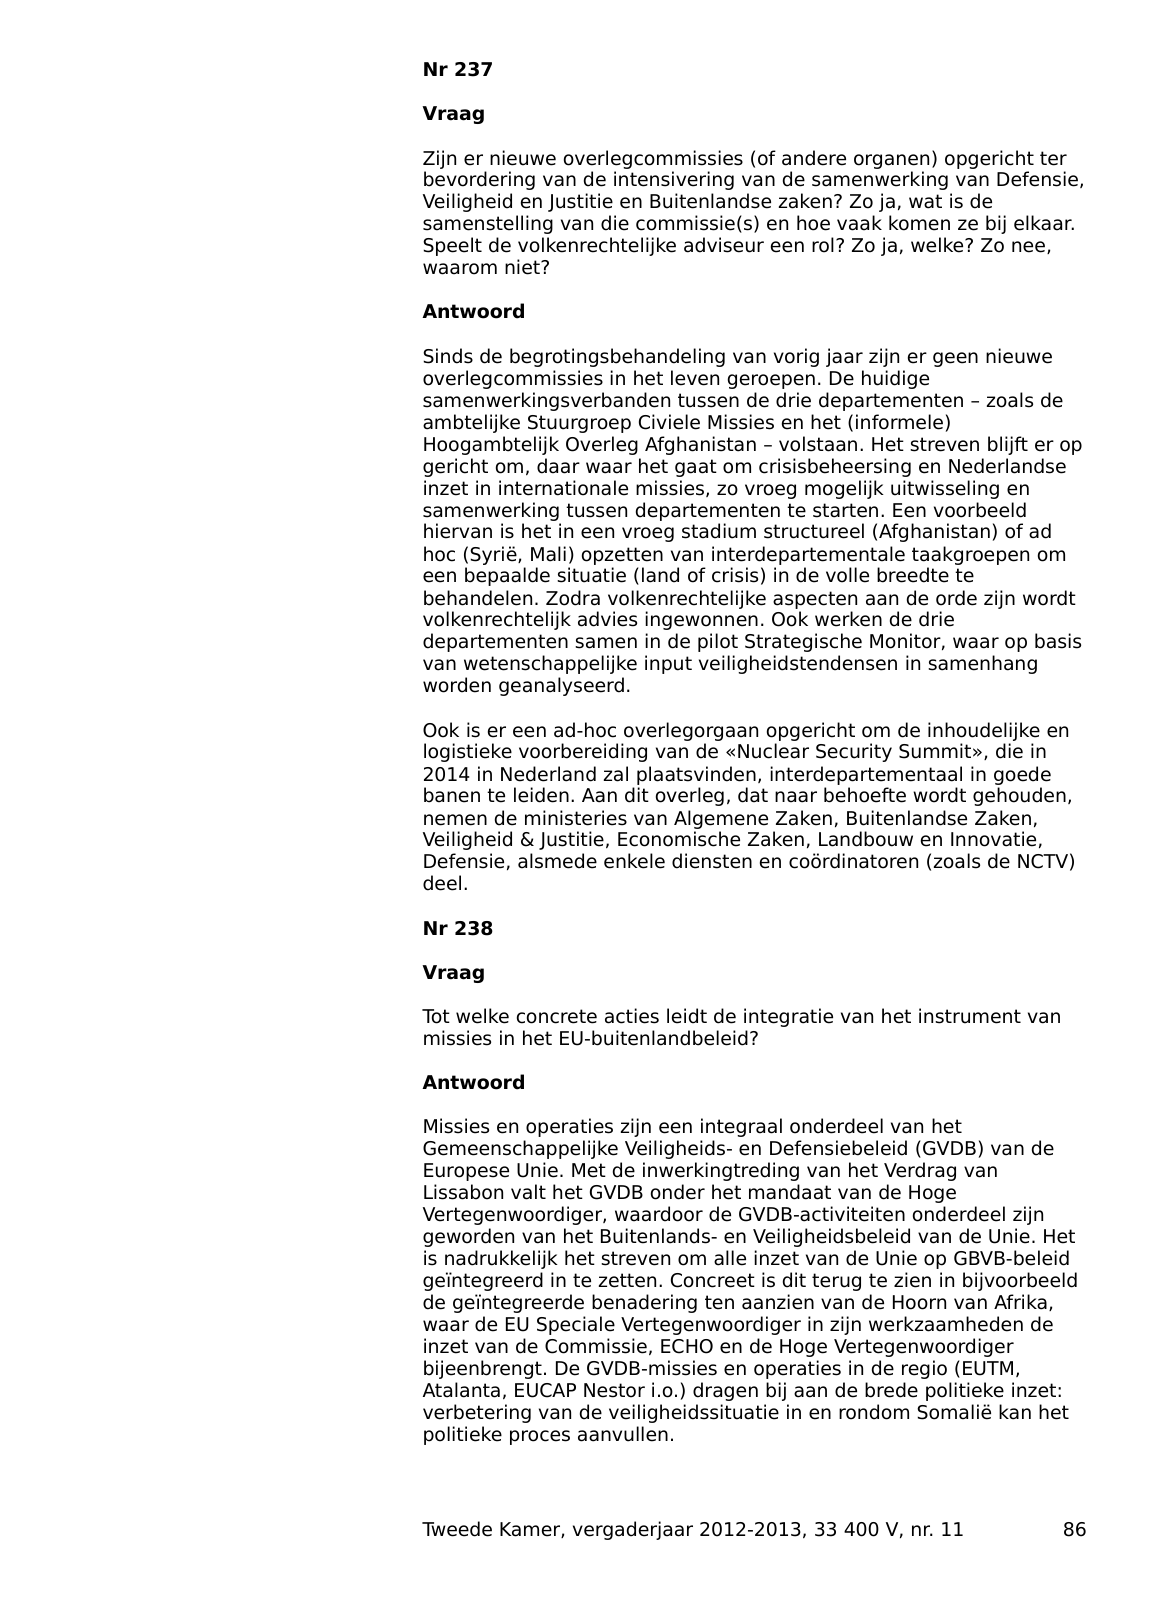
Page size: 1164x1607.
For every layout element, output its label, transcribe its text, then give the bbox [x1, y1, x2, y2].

subtitle Antwoord [422, 1072, 1087, 1094]
text Sinds de begrotingsbehandeling van vorig jaar zijn er geen nieuwe overlegcommissies in het leven geroepen. De huidige samenwerkingsverbanden tussen de drie departementen – zoals de ambtelijke Stuurgroep Civiele Missies en het (informele) Hoogambtelijk Overleg Afghanistan – volstaan. Het streven blijft er op gericht om, daar waar het gaat om crisisbeheersing en Nederlandse inzet in internationale missies, zo vroeg mogelijk uitwisseling en samenwerking tussen departementen te starten. Een voorbeeld hiervan is het in een vroeg stadium structureel (Afghanistan) of ad hoc (Syrië, Mali) opzetten van interdepartementale taakgroepen om een bepaalde situatie (land of crisis) in de volle breedte te behandelen. Zodra volkenrechtelijke aspecten aan de orde zijn wordt volkenrechtelijk advies ingewonnen. Ook werken de drie departementen samen in de pilot Strategische Monitor, waar op basis van wetenschappelijke input veiligheidstendensen in samenhang worden geanalyseerd. [422, 346, 1087, 697]
subtitle Antwoord [422, 301, 1087, 323]
text Missies en operaties zijn een integraal onderdeel van het Gemeenschappelijke Veiligheids- en Defensiebeleid (GVDB) van de Europese Unie. Met de inwerkingtreding van het Verdrag van Lissabon valt het GVDB onder het mandaat van de Hoge Vertegenwoordiger, waardoor de GVDB-activiteiten onderdeel zijn geworden van het Buitenlands- en Veiligheidsbeleid van de Unie. Het is nadrukkelijk het streven om alle inzet van de Unie op GBVB-beleid geïntegreerd in te zetten. Concreet is dit terug te zien in bijvoorbeeld de geïntegreerde benadering ten aanzien van de Hoorn van Afrika, waar de EU Speciale Vertegenwoordiger in zijn werkzaamheden de inzet van de Commissie, ECHO en de Hoge Vertegenwoordiger bijeenbrengt. De GVDB-missies en operaties in de regio (EUTM, Atalanta, EUCAP Nestor i.o.) dragen bij aan de brede politieke inzet: verbetering van de veiligheidssituatie in en rondom Somalië kan het politieke proces aanvullen. [422, 1116, 1087, 1446]
text Ook is er een ad-hoc overlegorgaan opgericht om de inhoudelijke en logistieke voorbereiding van de «Nuclear Security Summit», die in 2014 in Nederland zal plaatsvinden, interdepartementaal in goede banen te leiden. Aan dit overleg, dat naar behoefte wordt gehouden, nemen de ministeries van Algemene Zaken, Buitenlandse Zaken, Veiligheid & Justitie, Economische Zaken, Landbouw en Innovatie, Defensie, alsmede enkele diensten en coördinatoren (zoals de NCTV) deel. [422, 719, 1087, 895]
subtitle Vraag [422, 962, 1087, 984]
subtitle Nr 238 [422, 917, 1087, 939]
subtitle Vraag [422, 103, 1087, 125]
text Tot welke concrete acties leidt de integratie van het instrument van missies in het EU-buitenlandbeleid? [422, 1006, 1087, 1050]
text Zijn er nieuwe overlegcommissies (of andere organen) opgericht ter bevordering van de intensivering van de samenwerking van Defensie, Veiligheid en Justitie en Buitenlandse zaken? Zo ja, wat is de samenstelling van die commissie(s) en hoe vaak komen ze bij elkaar. Speelt de volkenrechtelijke adviseur een rol? Zo ja, welke? Zo nee, waarom niet? [422, 147, 1087, 279]
subtitle Nr 237 [422, 59, 1087, 81]
